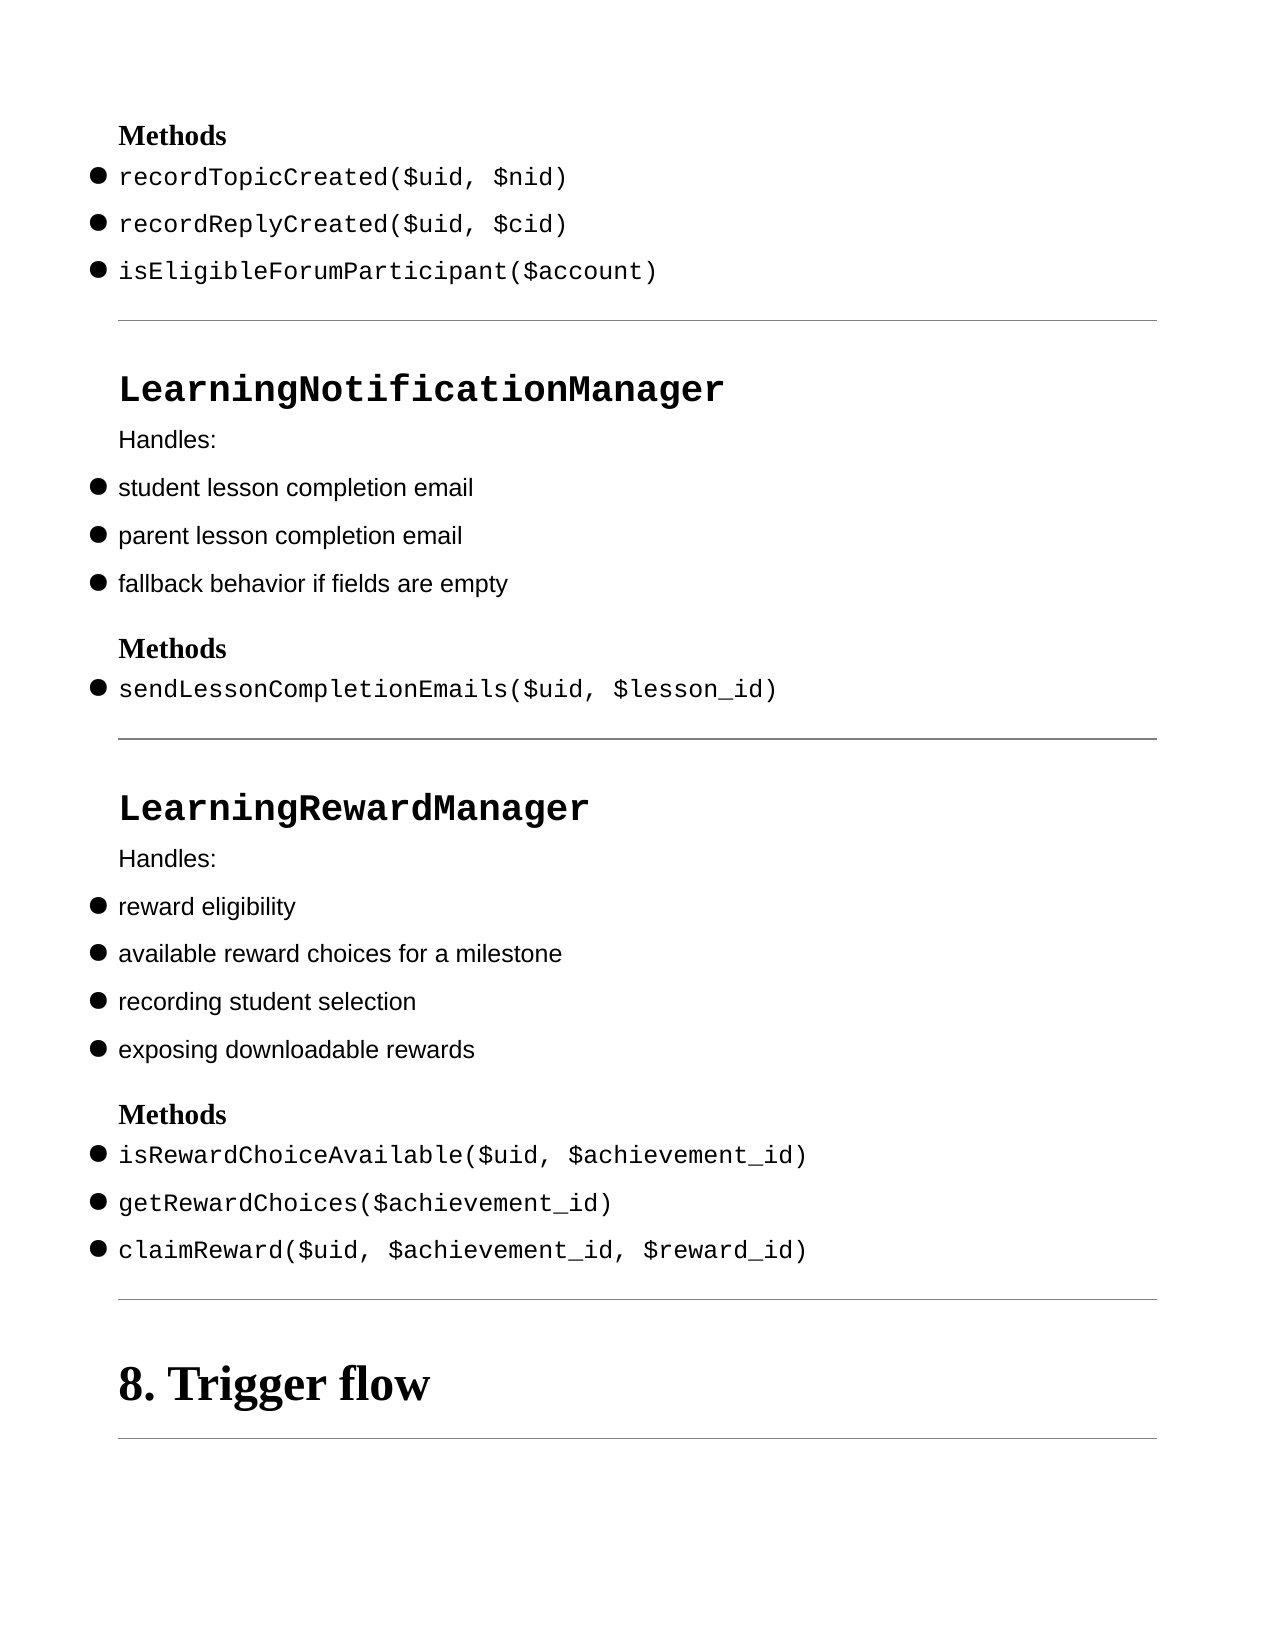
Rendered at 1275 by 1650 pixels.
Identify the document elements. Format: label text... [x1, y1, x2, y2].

subtitle Methods [118, 1097, 1157, 1131]
list claimReward($uid, $achievement_id, $reward_id) [118, 1237, 1157, 1266]
list isRewardChoiceAvailable($uid, $achievement_id) [118, 1143, 1157, 1171]
list student lesson completion email [118, 473, 1157, 502]
list exposing downloadable rewards [118, 1035, 1157, 1064]
subtitle LearningRewardManager [118, 789, 1157, 832]
list isEligibleForumParticipant($account) [118, 258, 1157, 287]
subtitle Methods [118, 631, 1157, 664]
list recording student selection [118, 987, 1157, 1016]
list parent lesson completion email [118, 521, 1157, 550]
list recordReplyCreated($uid, $cid) [118, 211, 1157, 239]
subtitle 8. Trigger flow [118, 1354, 1157, 1411]
list getRewardChoices($achievement_id) [118, 1190, 1157, 1218]
text Handles: [118, 426, 1157, 454]
list fallback behavior if fields are empty [118, 568, 1157, 597]
text Handles: [118, 844, 1157, 873]
subtitle LearningNotificationManager [118, 371, 1157, 413]
list available reward choices for a milestone [118, 939, 1157, 968]
subtitle Methods [118, 118, 1157, 152]
list sendLessonCompletionEmails($uid, $lesson_id) [118, 677, 1157, 705]
list recordTopicCreated($uid, $nid) [118, 164, 1157, 192]
list reward eligibility [118, 892, 1157, 921]
